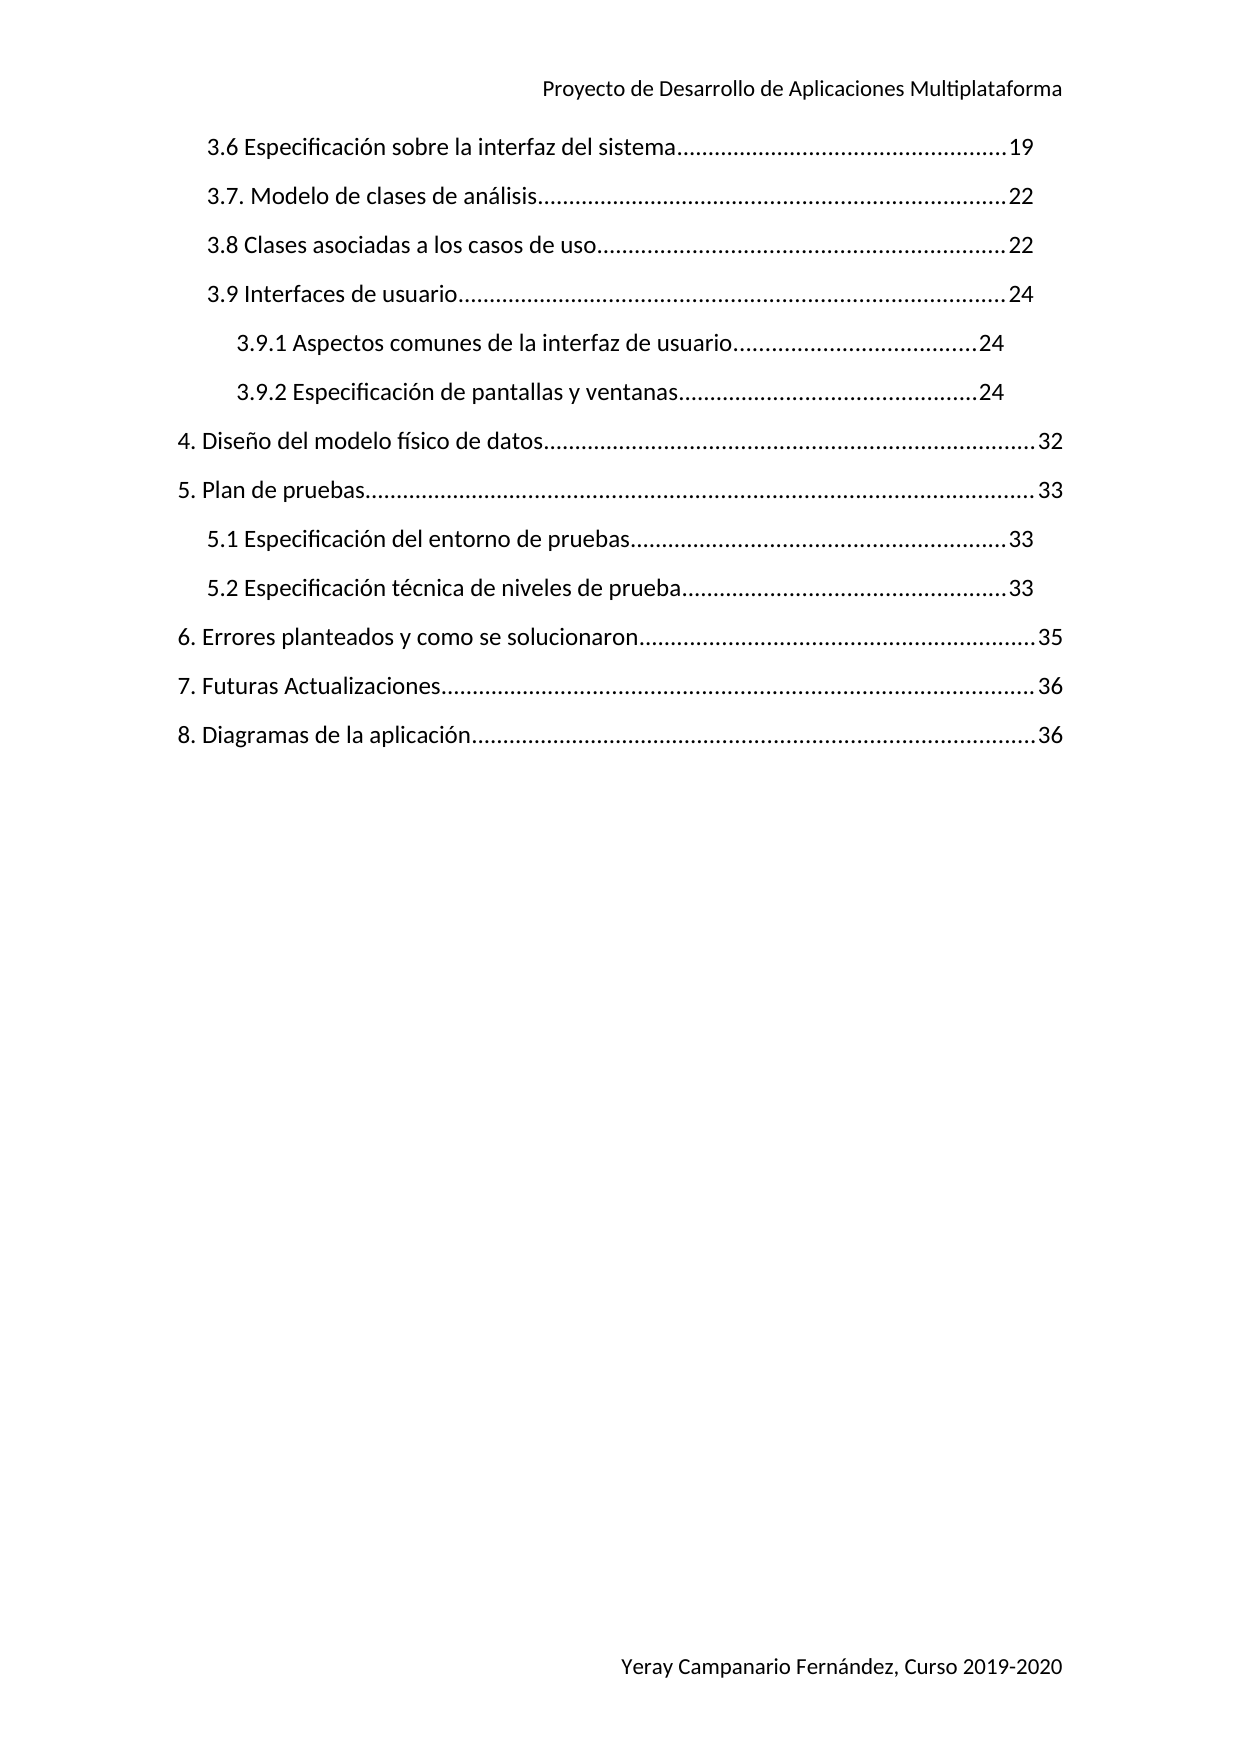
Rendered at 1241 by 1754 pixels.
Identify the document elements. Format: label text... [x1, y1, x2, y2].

text 3.9 Interfaces de usuario 24 [207, 278, 1063, 309]
text 3.9.1 Aspectos comunes de la interfaz de usuario 24 [236, 327, 1063, 358]
text 3.8 Clases asociadas a los casos de uso 22 [207, 229, 1063, 260]
text 5.2 Especificación técnica de niveles de prueba 33 [207, 572, 1063, 602]
text 5. Plan de pruebas 33 [177, 474, 1063, 504]
text 8. Diagramas de la aplicación 36 [177, 719, 1063, 749]
text 3.6 Especificación sobre la interfaz del sistema 19 [207, 131, 1063, 162]
text 3.9.2 Especificación de pantallas y ventanas 24 [236, 376, 1063, 407]
text 6. Errores planteados y como se solucionaron 35 [177, 621, 1063, 651]
text 7. Futuras Actualizaciones 36 [177, 670, 1063, 700]
text 3.7. Modelo de clases de análisis 22 [207, 180, 1063, 211]
text 5.1 Especificación del entorno de pruebas 33 [207, 523, 1063, 553]
text 4. Diseño del modelo físico de datos 32 [177, 425, 1063, 456]
